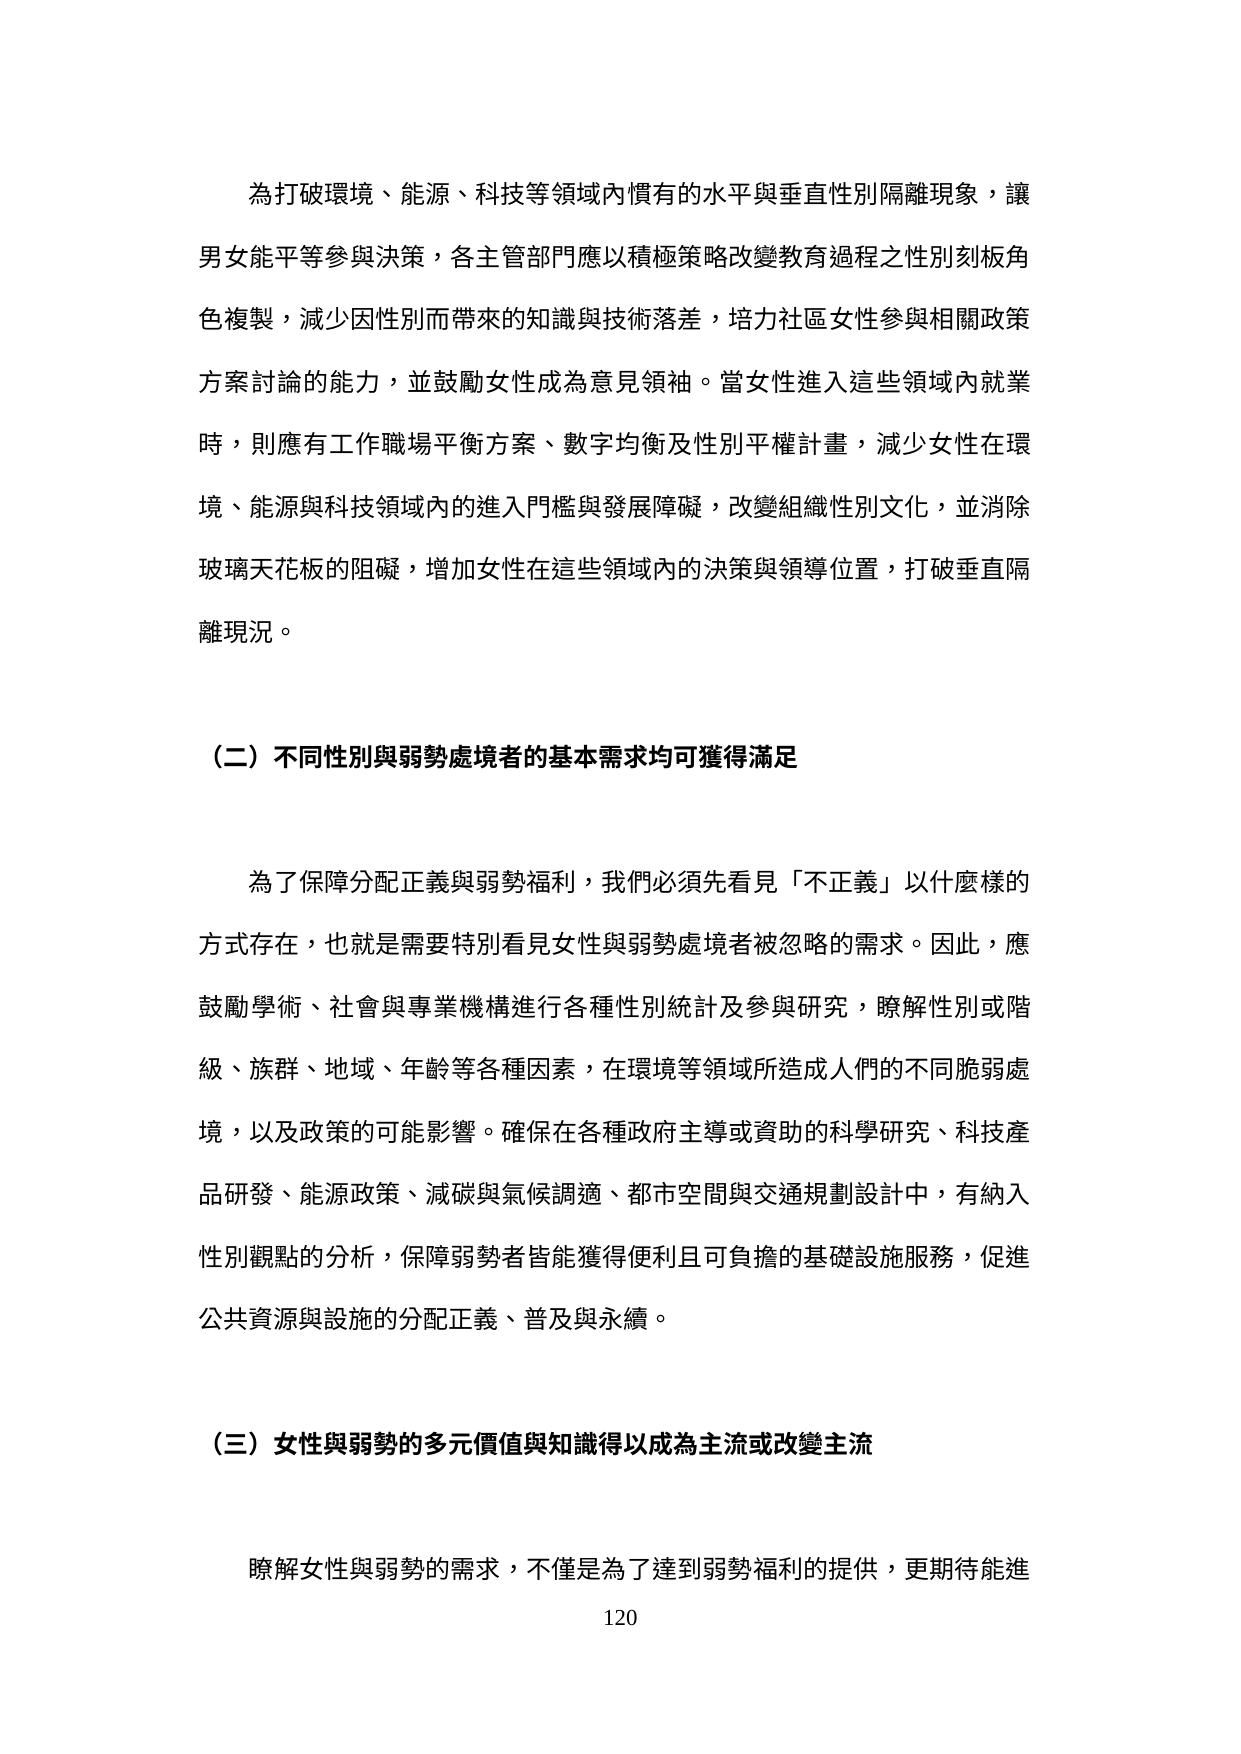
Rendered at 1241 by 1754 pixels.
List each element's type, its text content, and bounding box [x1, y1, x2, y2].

table_cell （二）不同性別與弱勢處境者的基本需求均可獲得滿足 [188, 714, 1044, 776]
table_cell 瞭解女性與弱勢的需求，不僅是為了達到弱勢福利的提供，更期待能進 [188, 1464, 1044, 1589]
table_cell 為打破環境、能源、科技等領域內慣有的水平與垂直性別隔離現象，讓男女能平等參與決策，各主管部門應以積極策略改變教育過程之性別刻板角色複製，減少因性別而帶來的知識與技術落差，培力社區女性參與相關政策方案討論的能力，並鼓勵女性成為意見領袖。當女性進入這些領域內就業時，則應有工作職場平衡方案、數字均衡及性別平權計畫，減少女性在環境、能源與科技領域內的進入門檻與發展障礙，改變組織性別文化，並消除玻璃天花板的阻礙，增加女性在這些領域內的決策與領導位置，打破垂直隔離現況。 [188, 89, 1044, 714]
table_cell 為了保障分配正義與弱勢福利，我們必須先看見「不正義」以什麼樣的方式存在，也就是需要特別看見女性與弱勢處境者被忽略的需求。因此，應鼓勵學術、社會與專業機構進行各種性別統計及參與研究，瞭解性別或階級、族群、地域、年齡等各種因素，在環境等領域所造成人們的不同脆弱處境，以及政策的可能影響。確保在各種政府主導或資助的科學研究、科技產品研發、能源政策、減碳與氣候調適、都市空間與交通規劃設計中，有納入性別觀點的分析，保障弱勢者皆能獲得便利且可負擔的基礎設施服務，促進公共資源與設施的分配正義、普及與永續。 [188, 776, 1044, 1339]
table_cell （三）女性與弱勢的多元價值與知識得以成為主流或改變主流 [188, 1339, 1044, 1464]
